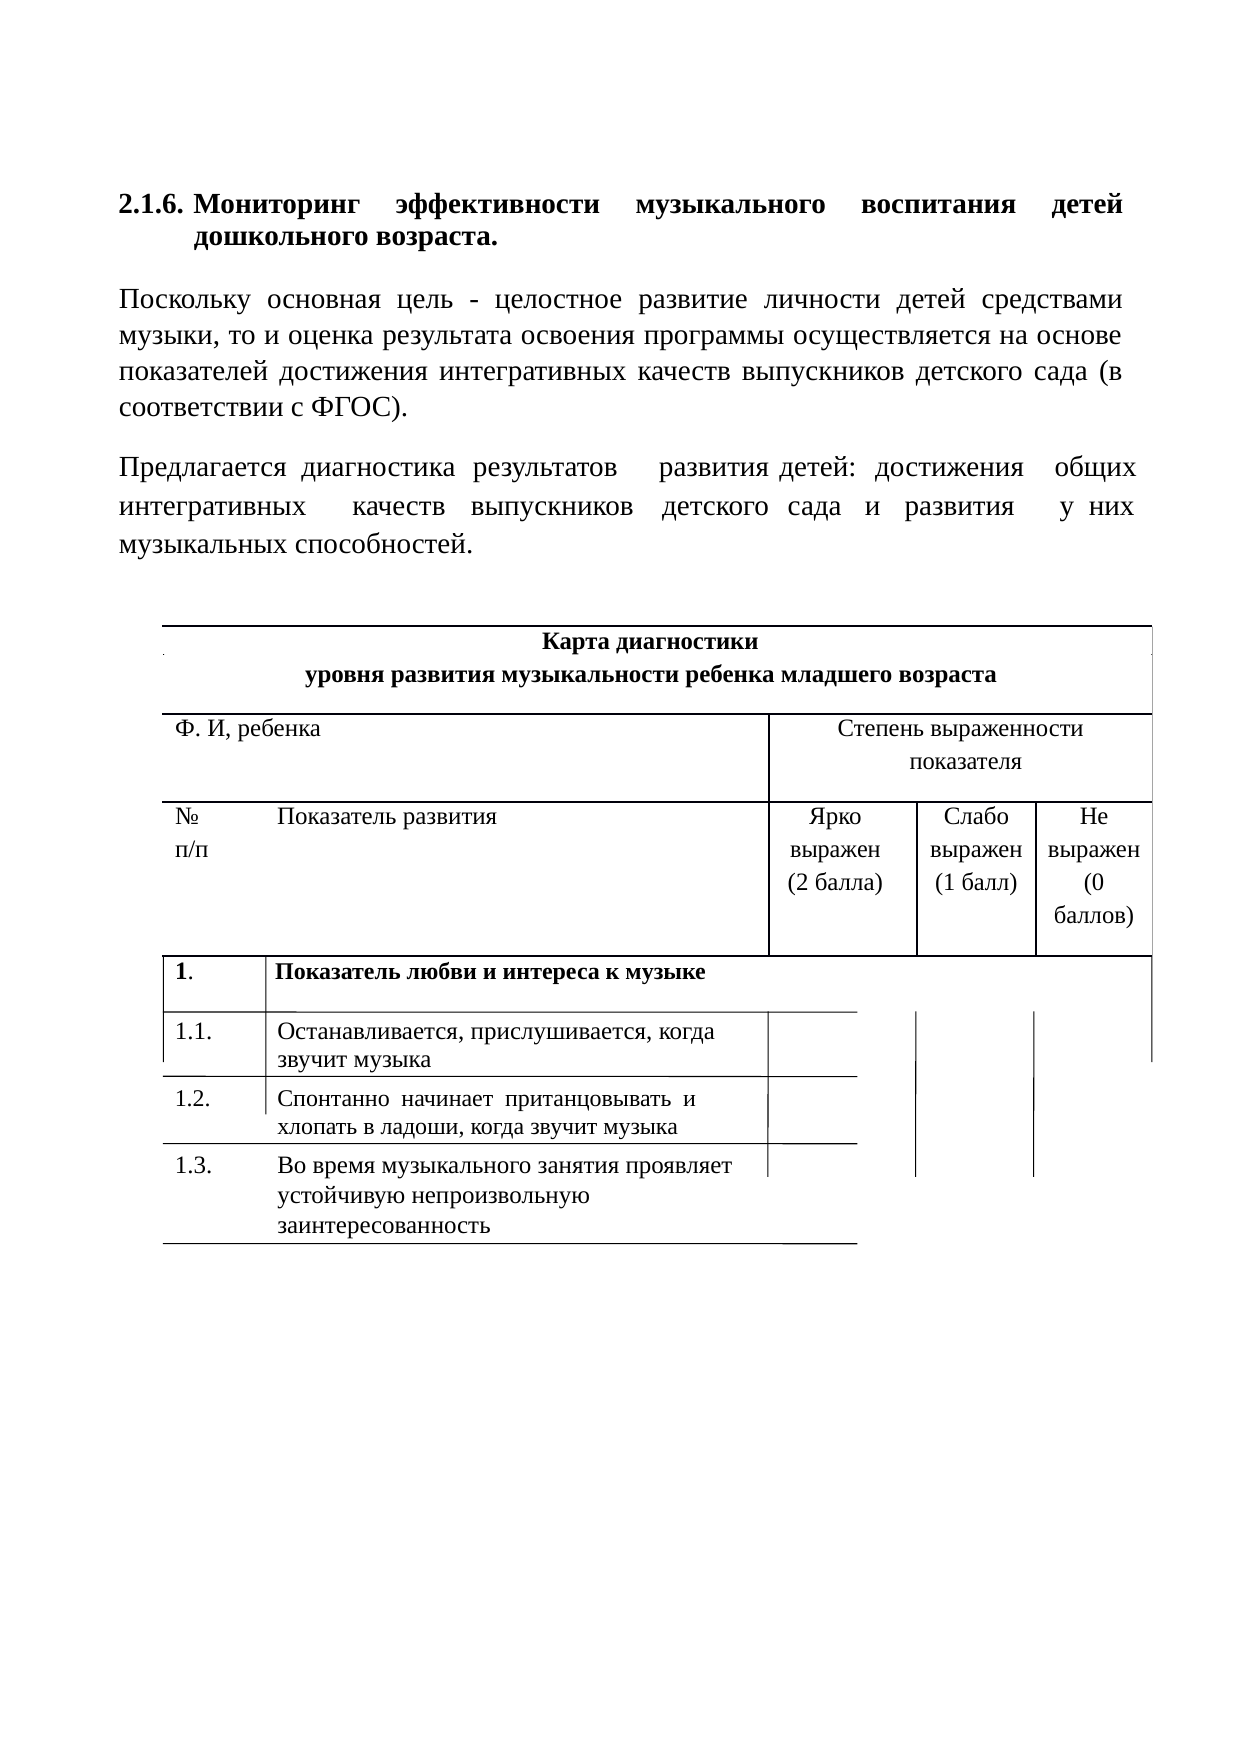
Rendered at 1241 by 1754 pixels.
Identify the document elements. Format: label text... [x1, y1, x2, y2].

table_cell [462, 896, 642, 929]
table_cell баллов) [1037, 896, 1152, 929]
list Во время музыкального занятия проявляет устойчивую непроизвольную заинтересованность [174, 1151, 734, 1238]
table_cell [119, 655, 162, 688]
table_cell [896, 863, 916, 896]
table_cell [769, 627, 860, 654]
table_cell Слабо [918, 803, 1035, 830]
table_cell показателя [896, 742, 1036, 775]
table_cell [241, 896, 337, 929]
table_cell [860, 929, 896, 955]
table_cell [770, 896, 860, 929]
table_cell [642, 521, 769, 560]
table_cell [917, 688, 1036, 713]
table_cell [918, 896, 1035, 929]
table_cell выпускников [462, 483, 642, 521]
table_cell [769, 688, 917, 713]
table_cell [241, 830, 337, 863]
table_cell у них [1036, 483, 1152, 521]
table_cell [1036, 627, 1152, 654]
table_cell [642, 688, 769, 713]
table_cell [462, 830, 642, 863]
table_cell [642, 896, 768, 929]
table_header достижения [860, 449, 1036, 483]
table_cell № [162, 803, 241, 830]
table_cell Карта диагностики [462, 627, 769, 654]
table_cell [119, 830, 162, 863]
table_cell [896, 929, 916, 955]
table_cell [642, 742, 768, 775]
table_cell [119, 560, 162, 625]
table_cell [1036, 775, 1152, 801]
table_cell [119, 625, 162, 654]
table_cell [241, 775, 642, 801]
table_cell [1036, 560, 1152, 625]
table_cell [119, 896, 162, 929]
table_cell [241, 863, 337, 896]
table_cell качеств [338, 483, 462, 521]
table_cell [119, 775, 162, 801]
table_cell [462, 742, 642, 775]
text 1. Показатель любви и интереса к музыке [175, 957, 1153, 985]
table_cell Степень выраженности [770, 715, 1152, 742]
table_cell [770, 775, 896, 801]
table_cell [338, 560, 462, 625]
table_cell [162, 560, 241, 625]
table_cell [119, 713, 162, 742]
table_header Предлагается диагностика [119, 449, 462, 483]
table_cell интегративных [119, 483, 337, 521]
table_cell [1037, 929, 1152, 955]
table_cell [770, 929, 860, 955]
table_cell [338, 863, 462, 896]
table_cell [1036, 742, 1152, 775]
table_cell [917, 521, 1036, 560]
table_header общих [1036, 449, 1152, 483]
table_cell [896, 896, 916, 929]
table_cell развития [896, 483, 1036, 521]
text Поскольку основная цель - целостное развитие личности детей средствами музыки, то и оценка результата освоения программы осуществляется на основе показателей достижения интегративных качеств выпускников детского сада (в соответствии с ФГОС). [119, 281, 1123, 423]
table_cell [162, 896, 241, 929]
table_cell [860, 742, 896, 775]
table_cell (0 [1037, 863, 1152, 896]
table_cell [770, 742, 860, 775]
table_cell [338, 830, 462, 863]
table_cell [1036, 655, 1152, 688]
table_cell детского [642, 483, 769, 521]
table_cell [338, 742, 462, 775]
table_cell [119, 742, 162, 775]
list Мониторинг эффективности музыкального воспитания детей дошкольного возраста. [118, 188, 1123, 252]
table_cell [1036, 521, 1152, 560]
table_cell [917, 627, 1036, 654]
table_cell [642, 803, 768, 830]
table_cell [917, 560, 1036, 625]
table_header детей: [769, 449, 860, 483]
table_cell выражен [918, 830, 1035, 863]
table_cell [338, 929, 462, 955]
table_cell [896, 560, 917, 625]
table_cell [860, 896, 896, 929]
table_cell [896, 521, 917, 560]
table_cell [1036, 688, 1152, 713]
table_cell [162, 627, 241, 654]
table_cell (1 балл) [918, 863, 1035, 896]
table_cell уровня развития музыкальности ребенка младшего возраста [241, 655, 1036, 688]
table_cell [338, 896, 462, 929]
table_cell [896, 803, 916, 830]
table_cell [162, 929, 241, 955]
table_cell [462, 715, 642, 742]
table_cell Показатель развития [241, 803, 642, 830]
table_cell [338, 715, 462, 742]
table_cell [860, 521, 896, 560]
table_cell п/п [162, 830, 241, 863]
table_cell [241, 742, 337, 775]
table_cell [162, 742, 241, 775]
list Останавливается, прислушивается, когда звучит музыка [174, 1018, 715, 1072]
table_cell [462, 688, 642, 713]
table_cell [241, 627, 337, 654]
table_cell [642, 715, 768, 742]
table_cell [642, 775, 768, 801]
table_cell [162, 775, 241, 801]
table_cell [860, 627, 896, 654]
table_cell [162, 688, 337, 713]
table_cell [896, 775, 917, 801]
table_cell [462, 863, 642, 896]
table_cell [462, 560, 769, 625]
table_cell [918, 929, 1035, 955]
table_cell (2 балла) [770, 863, 896, 896]
table_cell выражен [1037, 830, 1152, 863]
table_cell [338, 688, 462, 713]
table_cell [241, 929, 337, 955]
table_cell и [860, 483, 896, 521]
table_cell [119, 929, 162, 955]
table_cell [338, 627, 462, 654]
table_cell [119, 863, 162, 896]
table_cell [896, 627, 917, 654]
table_header результатов [462, 449, 642, 483]
table_cell Ф. И, ребенка [162, 715, 337, 742]
list Спонтанно начинает пританцовывать и хлопать в ладоши, когда звучит музыка [174, 1084, 696, 1139]
table_cell [162, 655, 241, 688]
table_cell музыкальных способностей. [119, 521, 642, 560]
table_cell [860, 560, 896, 625]
table_cell [119, 801, 162, 830]
table_cell [241, 560, 337, 625]
table_cell [769, 521, 860, 560]
table_cell [642, 863, 768, 896]
table_cell [119, 688, 162, 713]
table_cell Не [1037, 803, 1152, 830]
table_cell [917, 775, 1036, 801]
table_cell сада [769, 483, 860, 521]
table_cell [162, 863, 241, 896]
table_cell [896, 830, 916, 863]
table_cell выражен [770, 830, 896, 863]
table_cell [642, 830, 768, 863]
table_header развития [642, 449, 769, 483]
table_cell [642, 929, 768, 955]
table_cell [462, 929, 642, 955]
table_cell [769, 560, 860, 625]
table_cell Ярко [770, 803, 896, 830]
